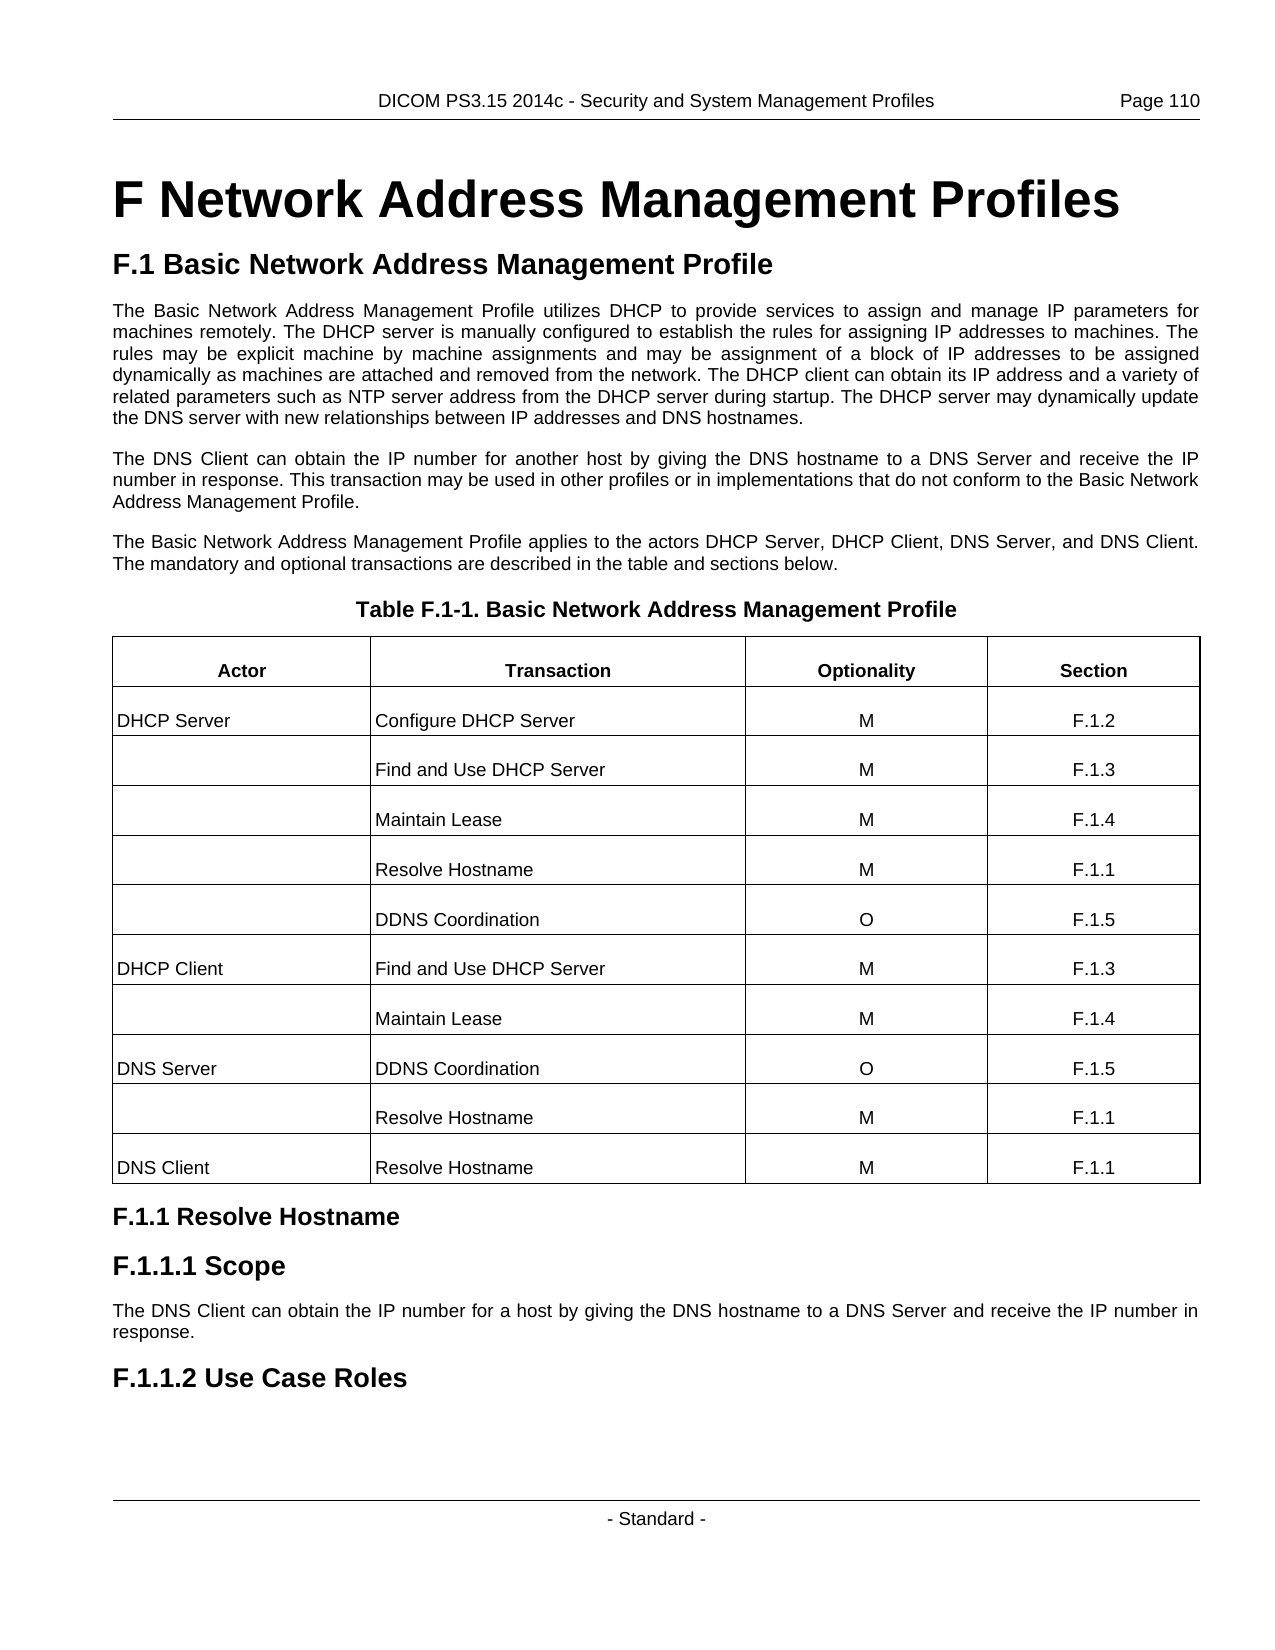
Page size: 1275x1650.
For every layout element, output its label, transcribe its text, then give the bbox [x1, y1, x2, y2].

table_cell M [746, 985, 987, 1033]
table_cell F.1.3 [988, 736, 1199, 785]
table_cell Resolve Hostname [371, 836, 745, 884]
table_cell M [746, 687, 987, 735]
table_cell Find and Use DHCP Server [371, 736, 745, 785]
table_cell O [746, 885, 987, 934]
table_cell DHCP Client [113, 935, 370, 984]
table_cell M [746, 1134, 987, 1182]
text The DNS Client can obtain the IP number for a host by giving the DNS hostname to a DNS Server and receive the IP number in response. [112, 1300, 1200, 1343]
table_cell Maintain Lease [371, 786, 745, 835]
table_header Transaction [371, 637, 745, 686]
text The DNS Client can obtain the IP number for another host by giving the DNS hostname to a DNS Server and receive the IP number in response. This transaction may be used in other profiles or in implementations that do not conform to the Basic Network Address Management Profile. [112, 447, 1200, 512]
table_header Actor [113, 637, 370, 686]
table_cell DNS Client [113, 1134, 370, 1182]
table_cell F.1.3 [988, 935, 1199, 984]
table_cell DHCP Server [113, 687, 370, 735]
table_cell DDNS Coordination [371, 885, 745, 934]
table_cell [113, 1084, 370, 1133]
table_cell DDNS Coordination [371, 1035, 745, 1083]
table_cell [113, 985, 370, 1033]
text The Basic Network Address Management Profile utilizes DHCP to provide services to assign and manage IP parameters for machines remotely. The DHCP server is manually configured to establish the rules for assigning IP addresses to machines. The rules may be explicit machine by machine assignments and may be assignment of a block of IP addresses to be assigned dynamically as machines are attached and removed from the network. The DHCP client can obtain its IP address and a variety of related parameters such as NTP server address from the DHCP server during startup. The DHCP server may dynamically update the DNS server with new relationships between IP addresses and DNS hostnames. [112, 299, 1200, 429]
table_header Optionality [746, 637, 987, 686]
table_header Section [988, 637, 1199, 686]
table_cell [113, 885, 370, 934]
table_cell M [746, 836, 987, 884]
table_cell F.1.1 [988, 1134, 1199, 1182]
table_cell F.1.5 [988, 885, 1199, 934]
table_cell M [746, 1084, 987, 1133]
text F Network Address Management Profiles [112, 169, 1200, 228]
table_cell O [746, 1035, 987, 1083]
text F.1 Basic Network Address Management Profile [112, 247, 1200, 281]
text The Basic Network Address Management Profile applies to the actors DHCP Server, DHCP Client, DNS Server, and DNS Client. The mandatory and optional transactions are described in the table and sections below. [112, 531, 1200, 574]
table_cell [113, 736, 370, 785]
table_cell Find and Use DHCP Server [371, 935, 745, 984]
table_cell F.1.2 [988, 687, 1199, 735]
table_cell DNS Server [113, 1035, 370, 1083]
text F.1.1.2 Use Case Roles [112, 1362, 1200, 1393]
table_cell F.1.1 [988, 836, 1199, 884]
table_cell [113, 836, 370, 884]
table_cell M [746, 935, 987, 984]
table_cell F.1.1 [988, 1084, 1199, 1133]
table_cell M [746, 736, 987, 785]
text Table F.1-1. Basic Network Address Management Profile [112, 597, 1200, 622]
table_cell Resolve Hostname [371, 1134, 745, 1182]
table_cell M [746, 786, 987, 835]
table_cell [113, 786, 370, 835]
table_cell F.1.4 [988, 786, 1199, 835]
text F.1.1.1 Scope [112, 1250, 1200, 1281]
text F.1.1 Resolve Hostname [112, 1202, 1200, 1231]
table_cell F.1.5 [988, 1035, 1199, 1083]
table_cell F.1.4 [988, 985, 1199, 1033]
table_cell Configure DHCP Server [371, 687, 745, 735]
table_cell Maintain Lease [371, 985, 745, 1033]
table_cell Resolve Hostname [371, 1084, 745, 1133]
